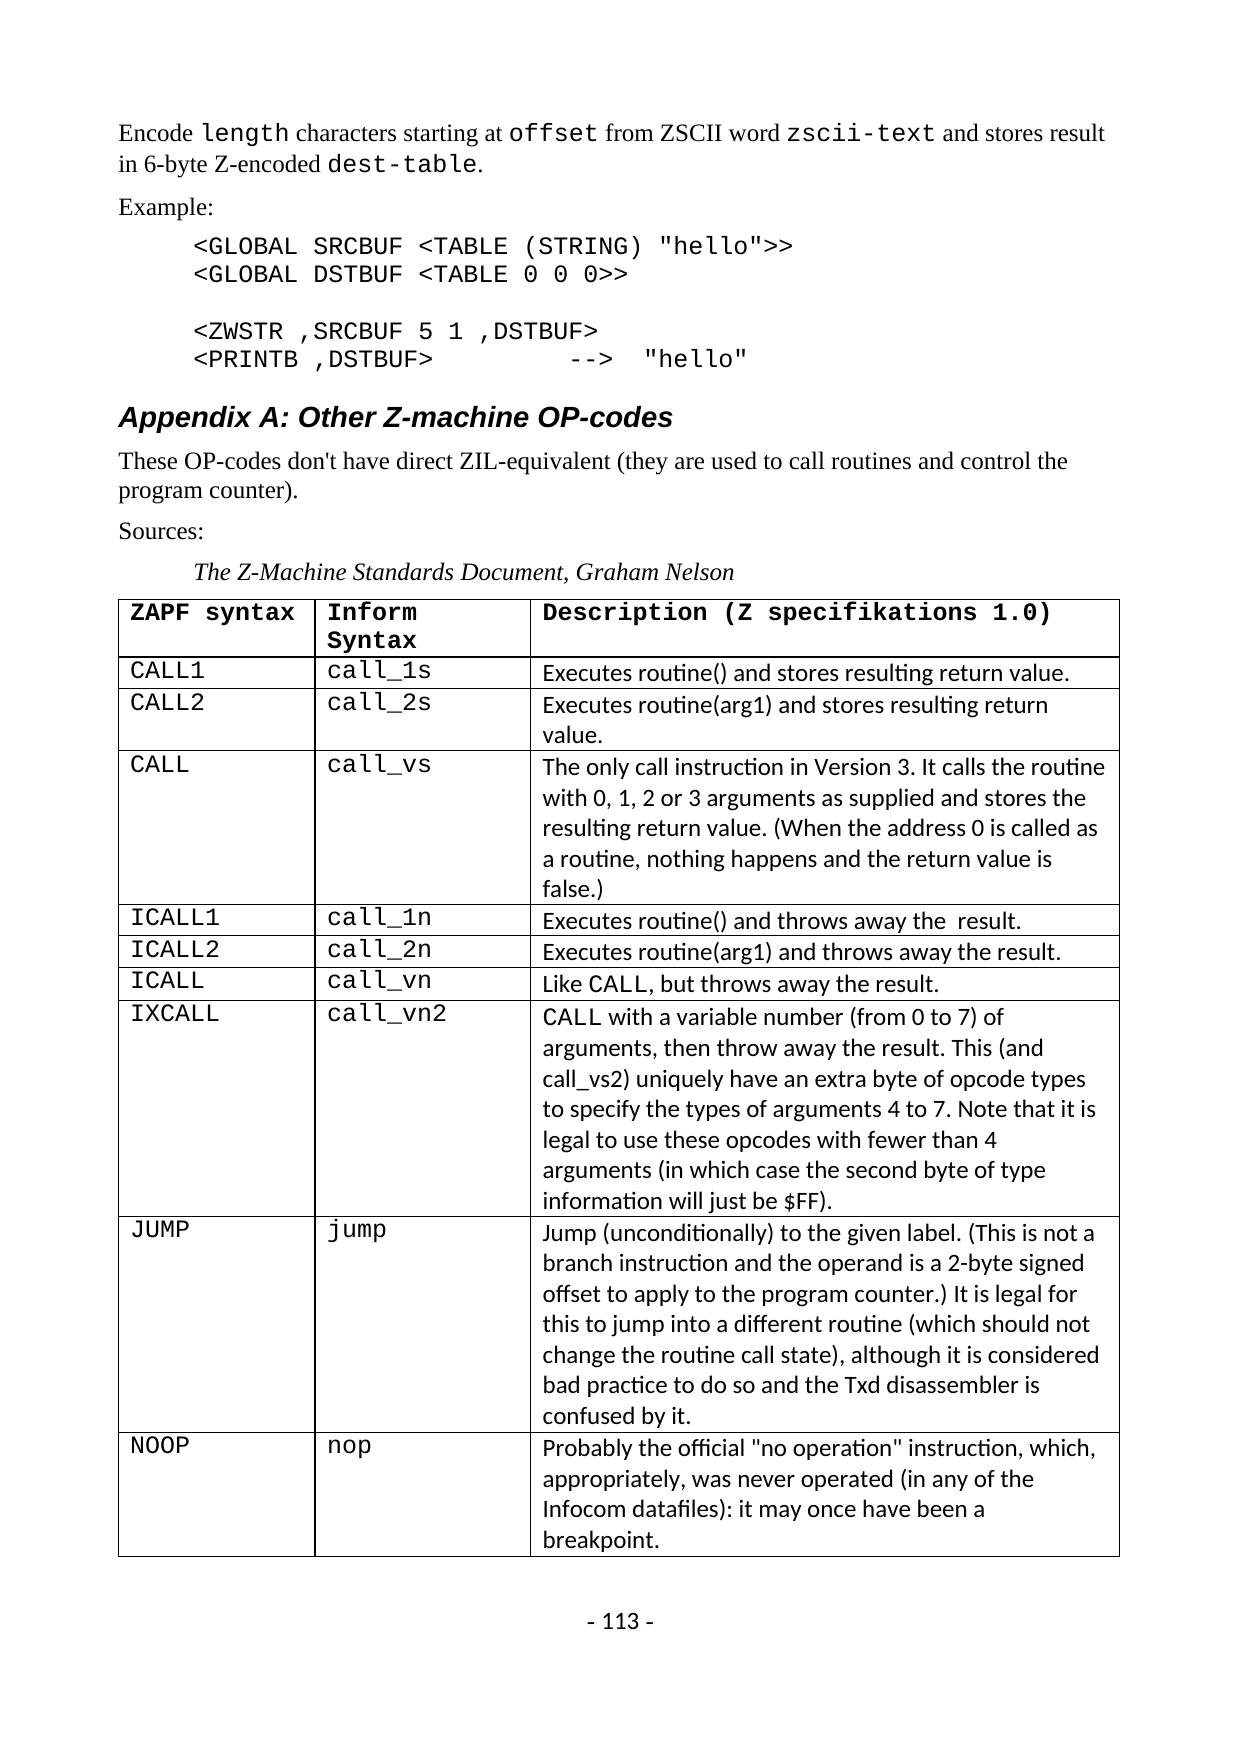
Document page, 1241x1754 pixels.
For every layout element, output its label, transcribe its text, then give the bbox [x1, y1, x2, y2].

table_cell call_vn [316, 968, 530, 1000]
text These OP-codes don't have direct ZIL-equivalent (they are used to call routines and control the program counter). [118, 446, 1122, 504]
table_header ZAPF syntax [119, 600, 314, 656]
table_cell ICALL1 [119, 905, 314, 935]
table_cell CALL [119, 751, 314, 904]
table_cell CALL with a variable number (from 0 to 7) of arguments, then throw away the result. This (and call_vs2) uniquely have an extra byte of opcode types to specify the types of arguments 4 to 7. Note that it is legal to use these opcodes with fewer than 4 arguments (in which case the second byte of type information will just be $FF). [531, 1001, 1119, 1216]
table_cell jump [316, 1217, 530, 1432]
text Encode length characters starting at offset from ZSCII word zscii-text and stores result in 6-byte Z-encoded dest-table. [118, 118, 1122, 180]
table_cell call_vn2 [316, 1001, 530, 1216]
text <GLOBAL SRCBUF <TABLE (STRING) "hello">> <GLOBAL DSTBUF <TABLE 0 0 0>> <ZWSTR ,SRCBUF 5 1 ,DSTBUF> <PRINTB ,DSTBUF> --> "hello" [118, 233, 1122, 375]
text Sources: [118, 516, 1122, 545]
table_cell call_2s [316, 689, 530, 750]
table_cell CALL1 [119, 658, 314, 688]
table_cell Jump (unconditionally) to the given label. (This is not a branch instruction and the operand is a 2-byte signed offset to apply to the program counter.) It is legal for this to jump into a different routine (which should not change the routine call state), although it is considered bad practice to do so and the Txd disassembler is confused by it. [531, 1217, 1119, 1432]
table_cell ICALL2 [119, 936, 314, 967]
subtitle Appendix A: Other Z-machine OP-codes [59, 400, 1122, 434]
text The Z-Machine Standards Document, Graham Nelson [118, 557, 1122, 586]
table_cell ICALL [119, 968, 314, 1000]
table_cell call_vs [316, 751, 530, 904]
text Example: [118, 192, 1122, 221]
table_cell IXCALL [119, 1001, 314, 1216]
table_header Description (Z specifikations 1.0) [531, 600, 1119, 656]
table_cell Probably the official "no operation" instruction, which, appropriately, was never operated (in any of the Infocom datafiles): it may once have been a breakpoint. [531, 1433, 1119, 1556]
table_cell Like CALL, but throws away the result. [531, 968, 1119, 1000]
table_cell nop [316, 1433, 530, 1556]
table_cell NOOP [119, 1433, 314, 1556]
table_header Inform Syntax [316, 600, 530, 656]
table_cell call_1n [316, 905, 530, 935]
table_cell call_2n [316, 936, 530, 967]
table_cell Executes routine(arg1) and throws away the result. [531, 936, 1119, 967]
table_cell Executes routine(arg1) and stores resulting return value. [531, 689, 1119, 750]
table_cell CALL2 [119, 689, 314, 750]
table_cell The only call instruction in Version 3. It calls the routine with 0, 1, 2 or 3 arguments as supplied and stores the resulting return value. (When the address 0 is called as a routine, nothing happens and the return value is false.) [531, 751, 1119, 904]
table_cell call_1s [316, 658, 530, 688]
table_cell Executes routine() and stores resulting return value. [531, 658, 1119, 688]
table_cell Executes routine() and throws away the result. [531, 905, 1119, 935]
table_cell JUMP [119, 1217, 314, 1432]
